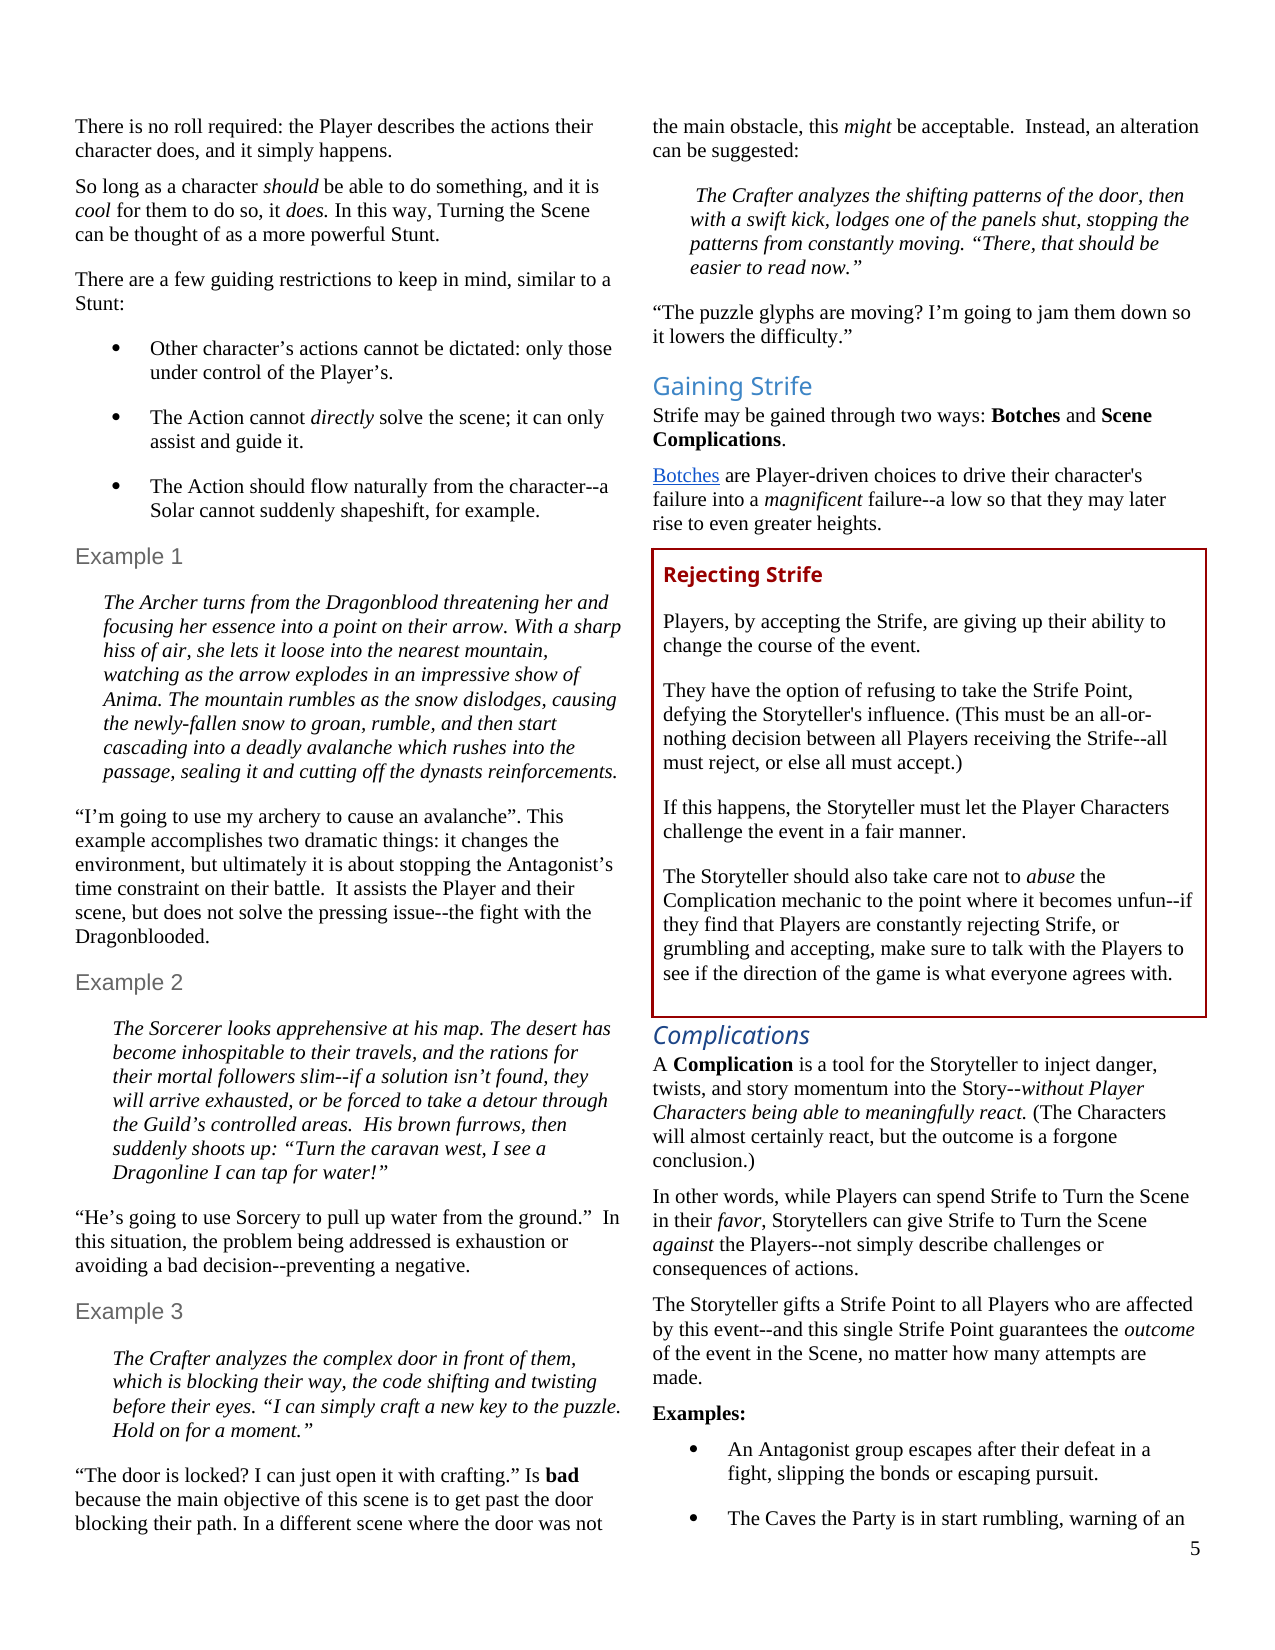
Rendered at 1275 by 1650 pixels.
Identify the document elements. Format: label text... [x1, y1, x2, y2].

text Botches are Player-driven choices to drive their character's failure into a magnificent failure--a low so that they may later rise to even greater heights. [652, 463, 1200, 535]
text There is no roll required: the Player describes the actions their character does, and it simply happens. [75, 114, 622, 162]
subtitle Complications [652, 1018, 1200, 1052]
text So long as a character should be able to do something, and it is cool for them to do so, it does. In this way, Turning the Scene can be thought of as a more powerful Stunt. [75, 174, 622, 246]
list The Action cannot directly solve the scene; it can only assist and guide it. [112, 405, 622, 453]
text The Crafter analyzes the shifting patterns of the door, then with a swift kick, lodges one of the panels shut, stopping the patterns from constantly moving. “There, that should be easier to read now.” [690, 183, 1200, 279]
text The Sorcerer looks apprehensive at his map. The desert has become inhospitable to their travels, and the rations for their mortal followers slim--if a solution isn’t found, they will arrive exhausted, or be forced to take a detour through the Guild’s controlled areas. His brown furrows, then suddenly shoots up: “Turn the caravan west, I see a Dragonline I can tap for water!” [112, 1016, 622, 1184]
list An Antagonist group escapes after their defeat in a fight, slipping the bonds or escaping pursuit. [690, 1437, 1200, 1485]
text “He’s going to use Sorcery to pull up water from the ground.” In this situation, the problem being addressed is exhaustion or avoiding a bad decision--preventing a negative. [75, 1205, 622, 1277]
subtitle Example 2 [75, 969, 622, 995]
list Other character’s actions cannot be dictated: only those under control of the Player’s. [112, 336, 622, 384]
text “I’m going to use my archery to cause an avalanche”. This example accomplishes two dramatic things: it changes the environment, but ultimately it is about stopping the Antagonist’s time constraint on their battle. It assists the Player and their scene, but does not solve the pressing issue--the fight with the Dragonblooded. [75, 803, 622, 948]
text The Crafter analyzes the complex door in front of them, which is blocking their way, the code shifting and twisting before their eyes. “I can simply craft a new key to the puzzle. Hold on for a moment.” [112, 1345, 622, 1442]
text The Storyteller gifts a Strife Point to all Players who are affected by this event--and this single Strife Point guarantees the outcome of the event in the Scene, no matter how many attempts are made. [652, 1292, 1200, 1389]
text “The door is locked? I can just open it with crafting.” Is bad because the main objective of this scene is to get past the door blocking their path. In a different scene where the door was not [75, 1462, 622, 1535]
subtitle Gaining Strife [652, 369, 1200, 403]
subtitle Example 3 [75, 1298, 622, 1324]
text Examples: [652, 1401, 1200, 1425]
table_header Rejecting Strife Players, by accepting the Strife, are giving up their ability to change the course of the event. They have the option of refusing to take the Strife Point, defying the Storyteller's influence. (This must be an all-or-nothing decision between all Players receiving the Strife--all must reject, or else all must accept.) If this happens, the Storyteller must let the Player Characters challenge the event in a fair manner. The Storyteller should also take care not to abuse the Complication mechanic to the point where it becomes unfun--if they find that Players are constantly rejecting Strife, or grumbling and accepting, make sure to talk with the Players to see if the direction of the game is what everyone agrees with. [654, 550, 1205, 1016]
text Strife may be gained through two ways: Botches and Scene Complications. [652, 403, 1200, 451]
text In other words, while Players can spend Strife to Turn the Scene in their favor, Storytellers can give Strife to Turn the Scene against the Players--not simply describe challenges or consequences of actions. [652, 1184, 1200, 1280]
text A Complication is a tool for the Storyteller to inject danger, twists, and story momentum into the Story--without Player Characters being able to meaningfully react. (The Characters will almost certainly react, but the outcome is a forgone conclusion.) [652, 1052, 1200, 1172]
text the main obstacle, this might be acceptable. Instead, an alteration can be suggested: [652, 114, 1200, 162]
text “The puzzle glyphs are moving? I’m going to jam them down so it lowers the difficulty.” [652, 300, 1200, 348]
list The Caves the Party is in start rumbling, warning of an [690, 1506, 1200, 1530]
text The Archer turns from the Dragonblood threatening her and focusing her essence into a point on their arrow. With a sharp hiss of air, she lets it loose into the nearest mountain, watching as the arrow explodes in an impressive show of Anima. The mountain rumbles as the snow dislodges, causing the newly-fallen snow to groan, rumble, and then start cascading into a deadly avalanche which rushes into the passage, sealing it and cutting off the dynasts reinforcements. [103, 590, 622, 783]
list The Action should flow naturally from the character--a Solar cannot suddenly shapeshift, for example. [112, 474, 622, 522]
subtitle Example 1 [75, 543, 622, 569]
text There are a few guiding restrictions to keep in mind, similar to a Stunt: [75, 267, 622, 315]
